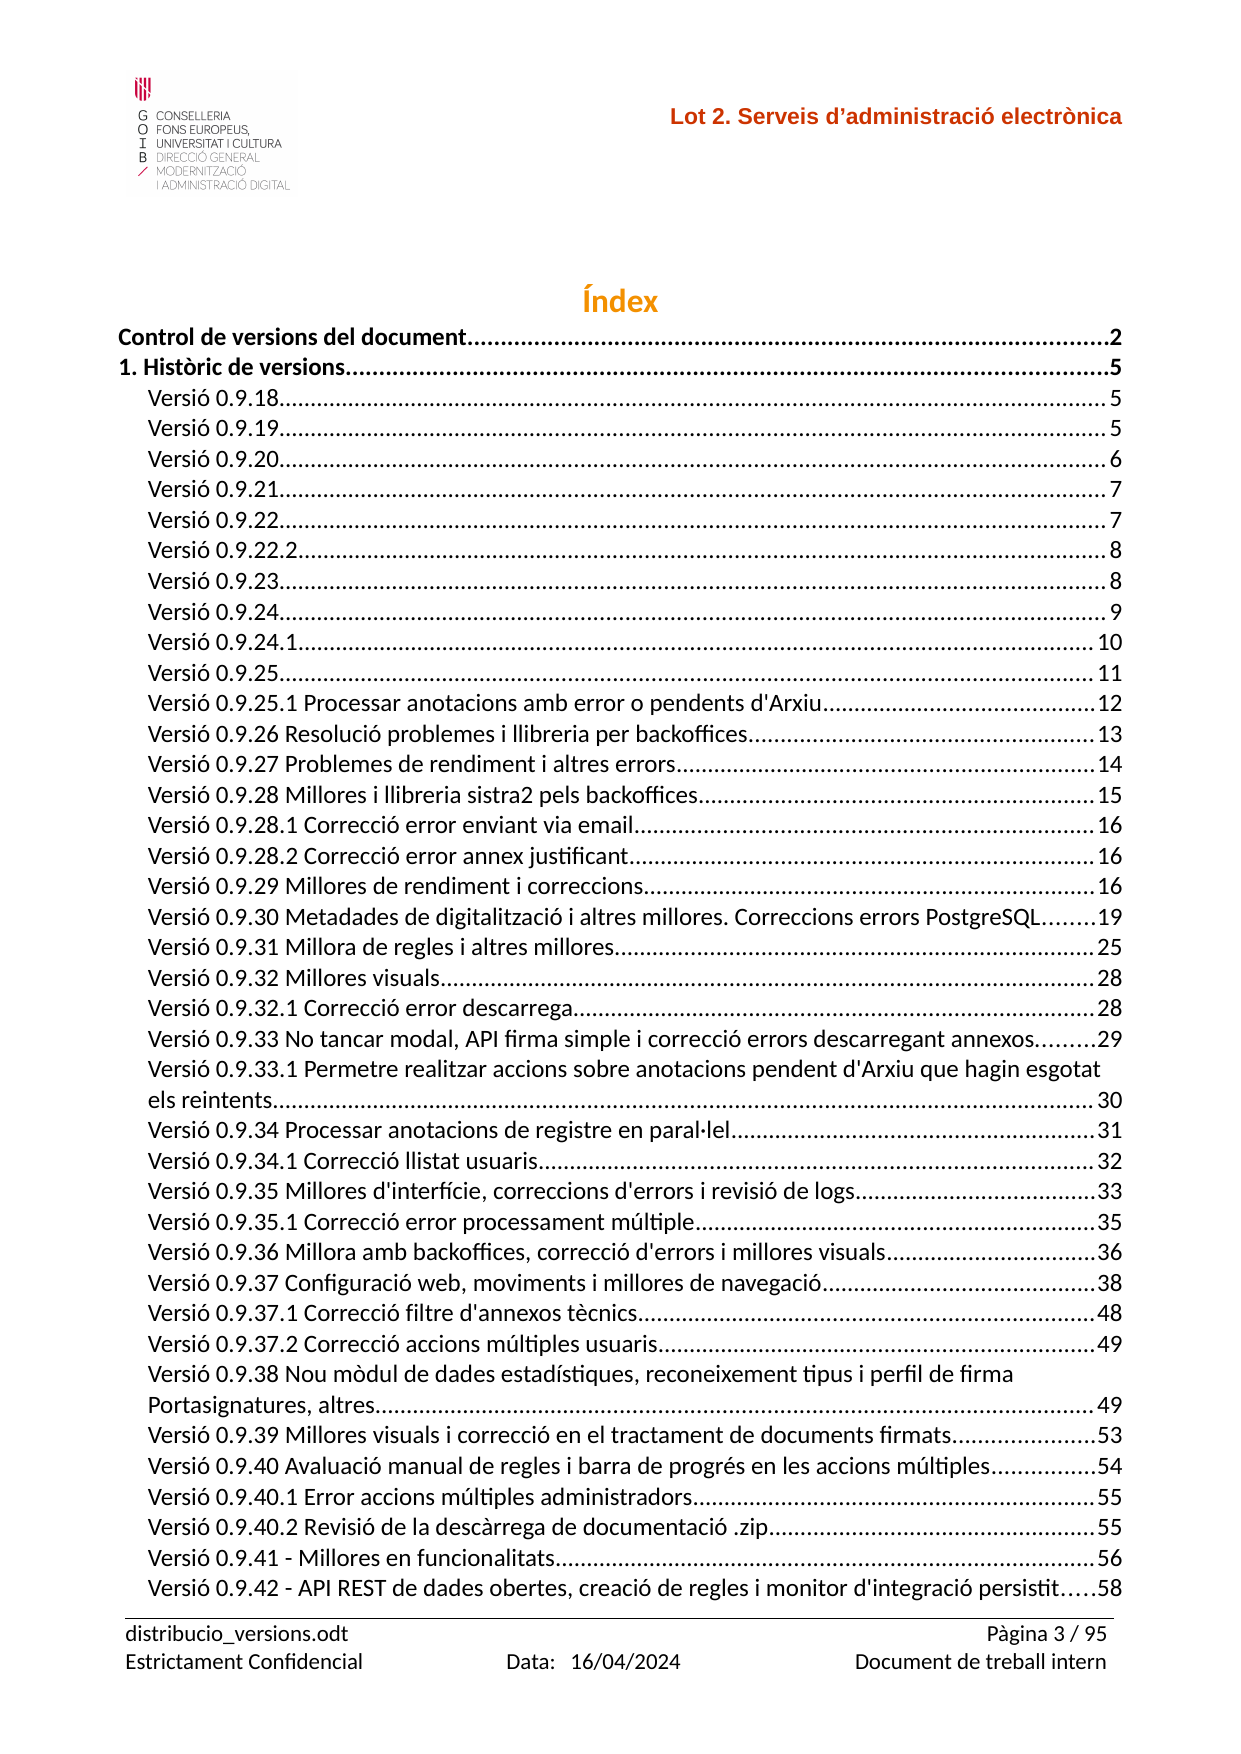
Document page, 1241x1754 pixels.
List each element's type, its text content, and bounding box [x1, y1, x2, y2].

text Versió 0.9.34 Processar anotacions de registre en paral·lel 31 [148, 1114, 1122, 1145]
text Versió 0.9.37 Configuració web, moviments i millores de navegació 38 [148, 1267, 1122, 1298]
text Versió 0.9.35 Millores d'interfície, correccions d'errors i revisió de logs 33 [148, 1176, 1122, 1206]
text Versió 0.9.22.2 8 [148, 534, 1122, 565]
text Versió 0.9.40 Avaluació manual de regles i barra de progrés en les accions múltiples 54 [148, 1450, 1122, 1481]
text Versió 0.9.23 8 [148, 565, 1122, 596]
text Versió 0.9.24 9 [148, 596, 1122, 626]
text Versió 0.9.36 Millora amb backoffices, correcció d'errors i millores visuals 36 [148, 1237, 1122, 1267]
text Versió 0.9.40.1 Error accions múltiples administradors 55 [148, 1481, 1122, 1511]
text Versió 0.9.18 5 [148, 382, 1122, 412]
text Versió 0.9.37.1 Correcció filtre d'annexos tècnics 48 [148, 1298, 1122, 1328]
text 1. Històric de versions 5 [118, 351, 1122, 382]
text Versió 0.9.26 Resolució problemes i llibreria per backoffices 13 [148, 718, 1122, 748]
text Versió 0.9.20 6 [148, 443, 1122, 473]
picture [126, 70, 299, 197]
text Versió 0.9.32.1 Correcció error descarrega 28 [148, 992, 1122, 1023]
text Versió 0.9.37.2 Correcció accions múltiples usuaris 49 [148, 1328, 1122, 1359]
text Versió 0.9.34.1 Correcció llistat usuaris 32 [148, 1145, 1122, 1176]
text Versió 0.9.41 - Millores en funcionalitats 56 [148, 1542, 1122, 1572]
text Versió 0.9.19 5 [148, 412, 1122, 443]
text Versió 0.9.28.2 Correcció error annex justificant 16 [148, 840, 1122, 870]
text Versió 0.9.31 Millora de regles i altres millores. 25 [148, 931, 1122, 962]
text Versió 0.9.42 - API REST de dades obertes, creació de regles i monitor d'integració persistit 58 [148, 1572, 1122, 1603]
text Control de versions del document 2 [118, 321, 1122, 351]
text Versió 0.9.29 Millores de rendiment i correccions 16 [148, 870, 1122, 901]
text Versió 0.9.30 Metadades de digitalització i altres millores. Correccions errors PostgreSQL 19 [148, 901, 1122, 931]
text Versió 0.9.27 Problemes de rendiment i altres errors 14 [148, 748, 1122, 779]
text Versió 0.9.33.1 Permetre realitzar accions sobre anotacions pendent d'Arxiu que hagin esgotat els reintents 30 [148, 1053, 1122, 1114]
text Versió 0.9.39 Millores visuals i correcció en el tractament de documents firmats 53 [148, 1420, 1122, 1450]
text Versió 0.9.33 No tancar modal, API firma simple i correcció errors descarregant annexos 29 [148, 1023, 1122, 1053]
text Versió 0.9.35.1 Correcció error processament múltiple 35 [148, 1206, 1122, 1237]
text Versió 0.9.25 11 [148, 657, 1122, 687]
text Índex [118, 280, 1122, 321]
text Versió 0.9.22 7 [148, 504, 1122, 534]
text Versió 0.9.38 Nou mòdul de dades estadístiques, reconeixement tipus i perfil de firma Portasignatures, altres 49 [148, 1359, 1122, 1420]
text Versió 0.9.25.1 Processar anotacions amb error o pendents d'Arxiu 12 [148, 687, 1122, 718]
text Versió 0.9.24.1 10 [148, 626, 1122, 657]
text Versió 0.9.32 Millores visuals. 28 [148, 962, 1122, 992]
text Versió 0.9.28 Millores i llibreria sistra2 pels backoffices 15 [148, 779, 1122, 809]
text Versió 0.9.40.2 Revisió de la descàrrega de documentació .zip 55 [148, 1511, 1122, 1542]
text Versió 0.9.21 7 [148, 473, 1122, 504]
text Versió 0.9.28.1 Correcció error enviant via email 16 [148, 809, 1122, 840]
